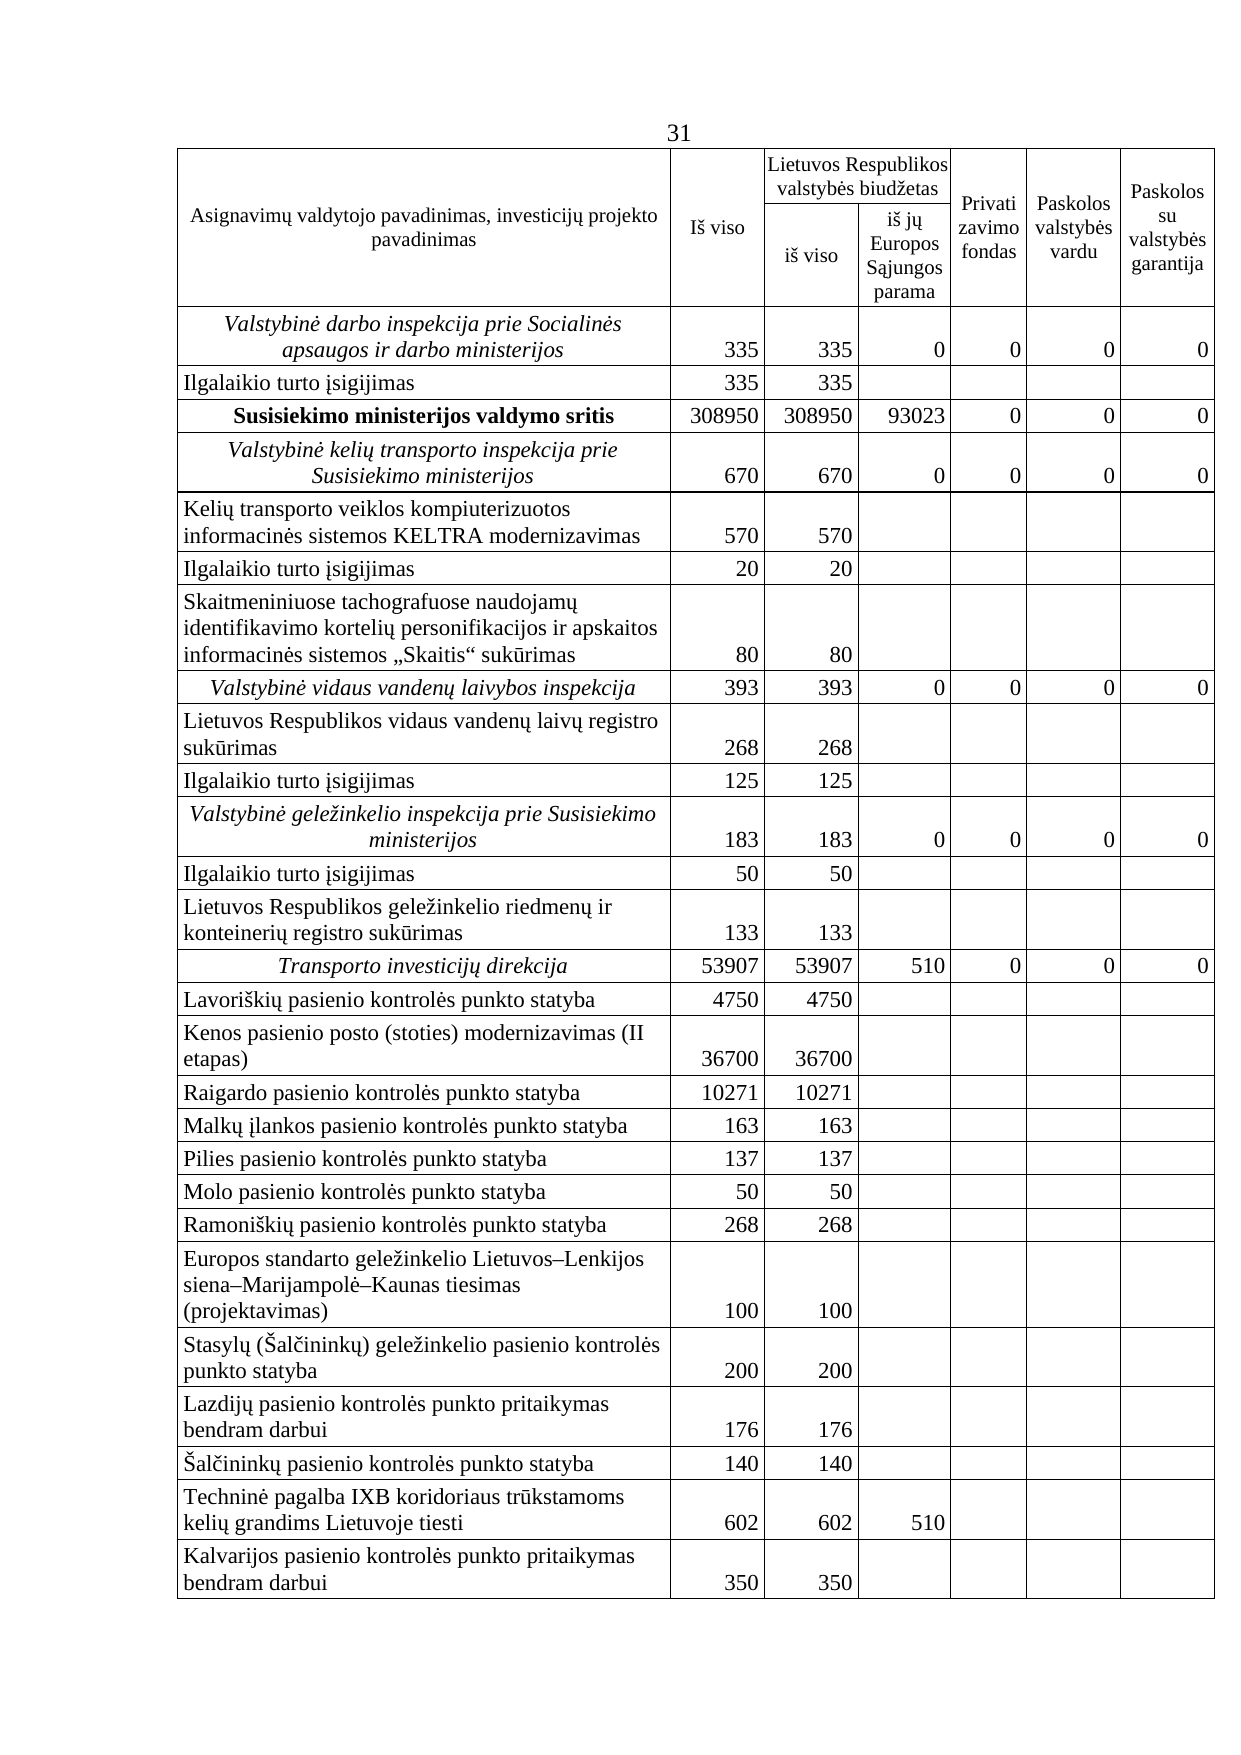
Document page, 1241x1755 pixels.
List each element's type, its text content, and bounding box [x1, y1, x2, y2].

table_cell Kelių transporto veiklos kompiuterizuotos informacinės sistemos KELTRA modernizavimas [178, 493, 670, 551]
table_cell [1121, 493, 1214, 551]
table_cell 133 [671, 890, 764, 948]
table_cell 335 [671, 307, 764, 365]
table_cell 36700 [765, 1016, 858, 1074]
table_cell 125 [671, 764, 764, 796]
table_cell Valstybinė darbo inspekcija prie Socialinės apsaugos ir darbo ministerijos [178, 307, 670, 365]
table_cell [1027, 1242, 1120, 1327]
table_cell 93023 [859, 400, 950, 432]
table_cell 0 [1027, 797, 1120, 856]
table_cell 80 [671, 585, 764, 670]
table_cell 0 [1121, 400, 1214, 432]
table_cell [1027, 1328, 1120, 1386]
table_cell [859, 1387, 950, 1446]
table_cell 0 [1027, 433, 1120, 491]
table_cell 137 [671, 1142, 764, 1174]
table_cell [859, 1328, 950, 1386]
table_cell [951, 1242, 1026, 1327]
table_cell 10271 [671, 1076, 764, 1108]
table_cell 308950 [765, 400, 858, 432]
table_cell [951, 1447, 1026, 1479]
table_cell [859, 585, 950, 670]
table_cell 0 [859, 433, 950, 491]
table_cell [951, 857, 1026, 889]
table_cell 176 [671, 1387, 764, 1446]
table_cell 0 [1121, 307, 1214, 365]
table_cell 335 [765, 307, 858, 365]
table_cell 0 [951, 433, 1026, 491]
table_header Paskolos valstybės vardu [1027, 149, 1120, 306]
table_cell [1121, 983, 1214, 1015]
table_cell Raigardo pasienio kontrolės punkto statyba [178, 1076, 670, 1108]
table_cell 36700 [671, 1016, 764, 1074]
table_cell Lavoriškių pasienio kontrolės punkto statyba [178, 983, 670, 1015]
table_cell [1121, 1142, 1214, 1174]
table_cell 393 [765, 671, 858, 703]
table_cell [1121, 1540, 1214, 1598]
table_cell 335 [671, 366, 764, 398]
table_cell [859, 890, 950, 948]
table_cell 53907 [765, 950, 858, 982]
table_cell 20 [765, 552, 858, 584]
table_cell Lazdijų pasienio kontrolės punkto pritaikymas bendram darbui [178, 1387, 670, 1446]
table_cell 200 [765, 1328, 858, 1386]
table_cell [951, 983, 1026, 1015]
table_cell 0 [1027, 307, 1120, 365]
table_cell 0 [1121, 950, 1214, 982]
table_cell 350 [765, 1540, 858, 1598]
table_cell [1121, 1328, 1214, 1386]
table_cell [951, 1175, 1026, 1207]
table_cell [951, 493, 1026, 551]
table_cell [1121, 1076, 1214, 1108]
table_cell 50 [765, 1175, 858, 1207]
table_cell Šalčininkų pasienio kontrolės punkto statyba [178, 1447, 670, 1479]
table_cell [951, 1142, 1026, 1174]
table_header Asignavimų valdytojo pavadinimas, investicijų projekto pavadinimas [178, 149, 670, 306]
table_cell [859, 493, 950, 551]
table_cell 0 [951, 400, 1026, 432]
table_cell [859, 1540, 950, 1598]
table_cell [951, 1540, 1026, 1598]
table_cell 308950 [671, 400, 764, 432]
table_cell [1027, 1109, 1120, 1141]
table_cell Valstybinė vidaus vandenų laivybos inspekcija [178, 671, 670, 703]
table_cell [951, 1016, 1026, 1074]
table_cell Lietuvos Respublikos geležinkelio riedmenų ir konteinerių registro sukūrimas [178, 890, 670, 948]
table_cell 570 [671, 493, 764, 551]
table_cell 183 [765, 797, 858, 856]
table_cell Ilgalaikio turto įsigijimas [178, 366, 670, 398]
table_cell [1027, 857, 1120, 889]
table_cell 0 [951, 797, 1026, 856]
table_cell [1027, 1387, 1120, 1446]
table_cell 570 [765, 493, 858, 551]
table_cell [1027, 1447, 1120, 1479]
table_cell [859, 552, 950, 584]
table_cell 20 [671, 552, 764, 584]
table_cell 0 [859, 307, 950, 365]
table_cell 163 [765, 1109, 858, 1141]
table_cell 602 [765, 1480, 858, 1539]
table_cell [1121, 857, 1214, 889]
table_cell [859, 1209, 950, 1241]
table_cell [859, 1016, 950, 1074]
table_cell [1121, 552, 1214, 584]
table_cell [859, 1142, 950, 1174]
table_cell Ilgalaikio turto įsigijimas [178, 857, 670, 889]
table_cell [951, 1480, 1026, 1539]
table_header Privatizavimo fondas [951, 149, 1026, 306]
table_header Paskolos su valstybės garantija [1121, 149, 1214, 306]
table_cell Kenos pasienio posto (stoties) modernizavimas (II etapas) [178, 1016, 670, 1074]
table_cell Ilgalaikio turto įsigijimas [178, 552, 670, 584]
table_cell 670 [765, 433, 858, 491]
table_cell 0 [859, 671, 950, 703]
table_cell 50 [671, 857, 764, 889]
table_cell [859, 857, 950, 889]
table_cell [1121, 1387, 1214, 1446]
table_cell [859, 704, 950, 763]
table_cell Ramoniškių pasienio kontrolės punkto statyba [178, 1209, 670, 1241]
table_cell Lietuvos Respublikos vidaus vandenų laivų registro sukūrimas [178, 704, 670, 763]
table_cell 602 [671, 1480, 764, 1539]
table_cell iš jų Europos Sąjungos parama [859, 204, 950, 306]
table_cell Ilgalaikio turto įsigijimas [178, 764, 670, 796]
table_cell [1027, 704, 1120, 763]
table_cell [951, 890, 1026, 948]
table_cell Molo pasienio kontrolės punkto statyba [178, 1175, 670, 1207]
table_cell [1121, 585, 1214, 670]
table_cell 200 [671, 1328, 764, 1386]
table_cell 0 [1027, 400, 1120, 432]
table_cell [859, 1175, 950, 1207]
table_cell Stasylų (Šalčininkų) geležinkelio pasienio kontrolės punkto statyba [178, 1328, 670, 1386]
table_cell [951, 366, 1026, 398]
table_cell [1027, 1540, 1120, 1598]
table_cell [951, 552, 1026, 584]
table_cell 133 [765, 890, 858, 948]
table_cell [1121, 1480, 1214, 1539]
table_cell [1027, 1175, 1120, 1207]
table_cell [951, 1076, 1026, 1108]
table_cell 268 [671, 1209, 764, 1241]
table_cell 0 [951, 307, 1026, 365]
table_cell 100 [671, 1242, 764, 1327]
table_cell 0 [1027, 671, 1120, 703]
table_cell 0 [1027, 950, 1120, 982]
table_cell [1121, 1175, 1214, 1207]
table_cell [859, 1076, 950, 1108]
table_cell 163 [671, 1109, 764, 1141]
table_cell Valstybinė kelių transporto inspekcija prie Susisiekimo ministerijos [178, 433, 670, 491]
table_cell Transporto investicijų direkcija [178, 950, 670, 982]
table_cell [1027, 890, 1120, 948]
table_cell Malkų įlankos pasienio kontrolės punkto statyba [178, 1109, 670, 1141]
table_cell Europos standarto geležinkelio Lietuvos–Lenkijos siena–Marijampolė–Kaunas tiesimas (projektavimas) [178, 1242, 670, 1327]
table_cell 183 [671, 797, 764, 856]
table_cell [859, 764, 950, 796]
table_cell 125 [765, 764, 858, 796]
table_cell [1121, 704, 1214, 763]
table_cell 0 [951, 671, 1026, 703]
table_cell 50 [671, 1175, 764, 1207]
table_cell [951, 1209, 1026, 1241]
table_cell 80 [765, 585, 858, 670]
table_header Iš viso [671, 149, 764, 306]
table_cell [1121, 1209, 1214, 1241]
table_cell 176 [765, 1387, 858, 1446]
table_cell 140 [671, 1447, 764, 1479]
table_cell 0 [1121, 671, 1214, 703]
table_cell 4750 [671, 983, 764, 1015]
table_cell [859, 1109, 950, 1141]
table_cell [859, 1242, 950, 1327]
table_cell 140 [765, 1447, 858, 1479]
table_cell 268 [671, 704, 764, 763]
table_cell 393 [671, 671, 764, 703]
table_cell Pilies pasienio kontrolės punkto statyba [178, 1142, 670, 1174]
table_header Lietuvos Respublikos valstybės biudžetas [765, 149, 950, 203]
table_cell 335 [765, 366, 858, 398]
table_cell [1027, 983, 1120, 1015]
table_cell 100 [765, 1242, 858, 1327]
table_cell 53907 [671, 950, 764, 982]
table_cell 0 [1121, 433, 1214, 491]
table_cell 0 [1121, 797, 1214, 856]
table_cell [951, 764, 1026, 796]
table_cell [951, 1109, 1026, 1141]
table_cell [951, 1387, 1026, 1446]
table_cell [1027, 1209, 1120, 1241]
table_cell [1027, 493, 1120, 551]
table_cell [1121, 366, 1214, 398]
table_cell [1027, 764, 1120, 796]
table_cell [951, 1328, 1026, 1386]
table_cell [1121, 890, 1214, 948]
table_cell 0 [951, 950, 1026, 982]
table_cell [1121, 1016, 1214, 1074]
table_cell [1121, 1447, 1214, 1479]
table_cell 0 [859, 797, 950, 856]
table_cell [1027, 1480, 1120, 1539]
table_cell [1121, 764, 1214, 796]
table_cell 268 [765, 1209, 858, 1241]
table_cell [859, 366, 950, 398]
table_cell 510 [859, 950, 950, 982]
table_cell [1121, 1242, 1214, 1327]
table_cell [1027, 1142, 1120, 1174]
table_cell Valstybinė geležinkelio inspekcija prie Susisiekimo ministerijos [178, 797, 670, 856]
table_cell Skaitmeniniuose tachografuose naudojamų identifikavimo kortelių personifikacijos ir apskaitos informacinės sistemos „Skaitis“ sukūrimas [178, 585, 670, 670]
table_cell [1027, 1076, 1120, 1108]
table_cell [859, 983, 950, 1015]
table_cell 4750 [765, 983, 858, 1015]
table_cell [859, 1447, 950, 1479]
table_cell [951, 585, 1026, 670]
table_cell [951, 704, 1026, 763]
table_cell Susisiekimo ministerijos valdymo sritis [178, 400, 670, 432]
table_cell 137 [765, 1142, 858, 1174]
table_cell [1027, 552, 1120, 584]
table_cell [1027, 1016, 1120, 1074]
table_cell [1121, 1109, 1214, 1141]
table_cell 50 [765, 857, 858, 889]
table_cell 510 [859, 1480, 950, 1539]
table_cell 268 [765, 704, 858, 763]
table_cell [1027, 585, 1120, 670]
table_cell iš viso [765, 204, 858, 306]
table_cell Kalvarijos pasienio kontrolės punkto pritaikymas bendram darbui [178, 1540, 670, 1598]
table_cell 350 [671, 1540, 764, 1598]
table_cell Techninė pagalba IXB koridoriaus trūkstamoms kelių grandims Lietuvoje tiesti [178, 1480, 670, 1539]
table_cell 670 [671, 433, 764, 491]
table_cell [1027, 366, 1120, 398]
table_cell 10271 [765, 1076, 858, 1108]
